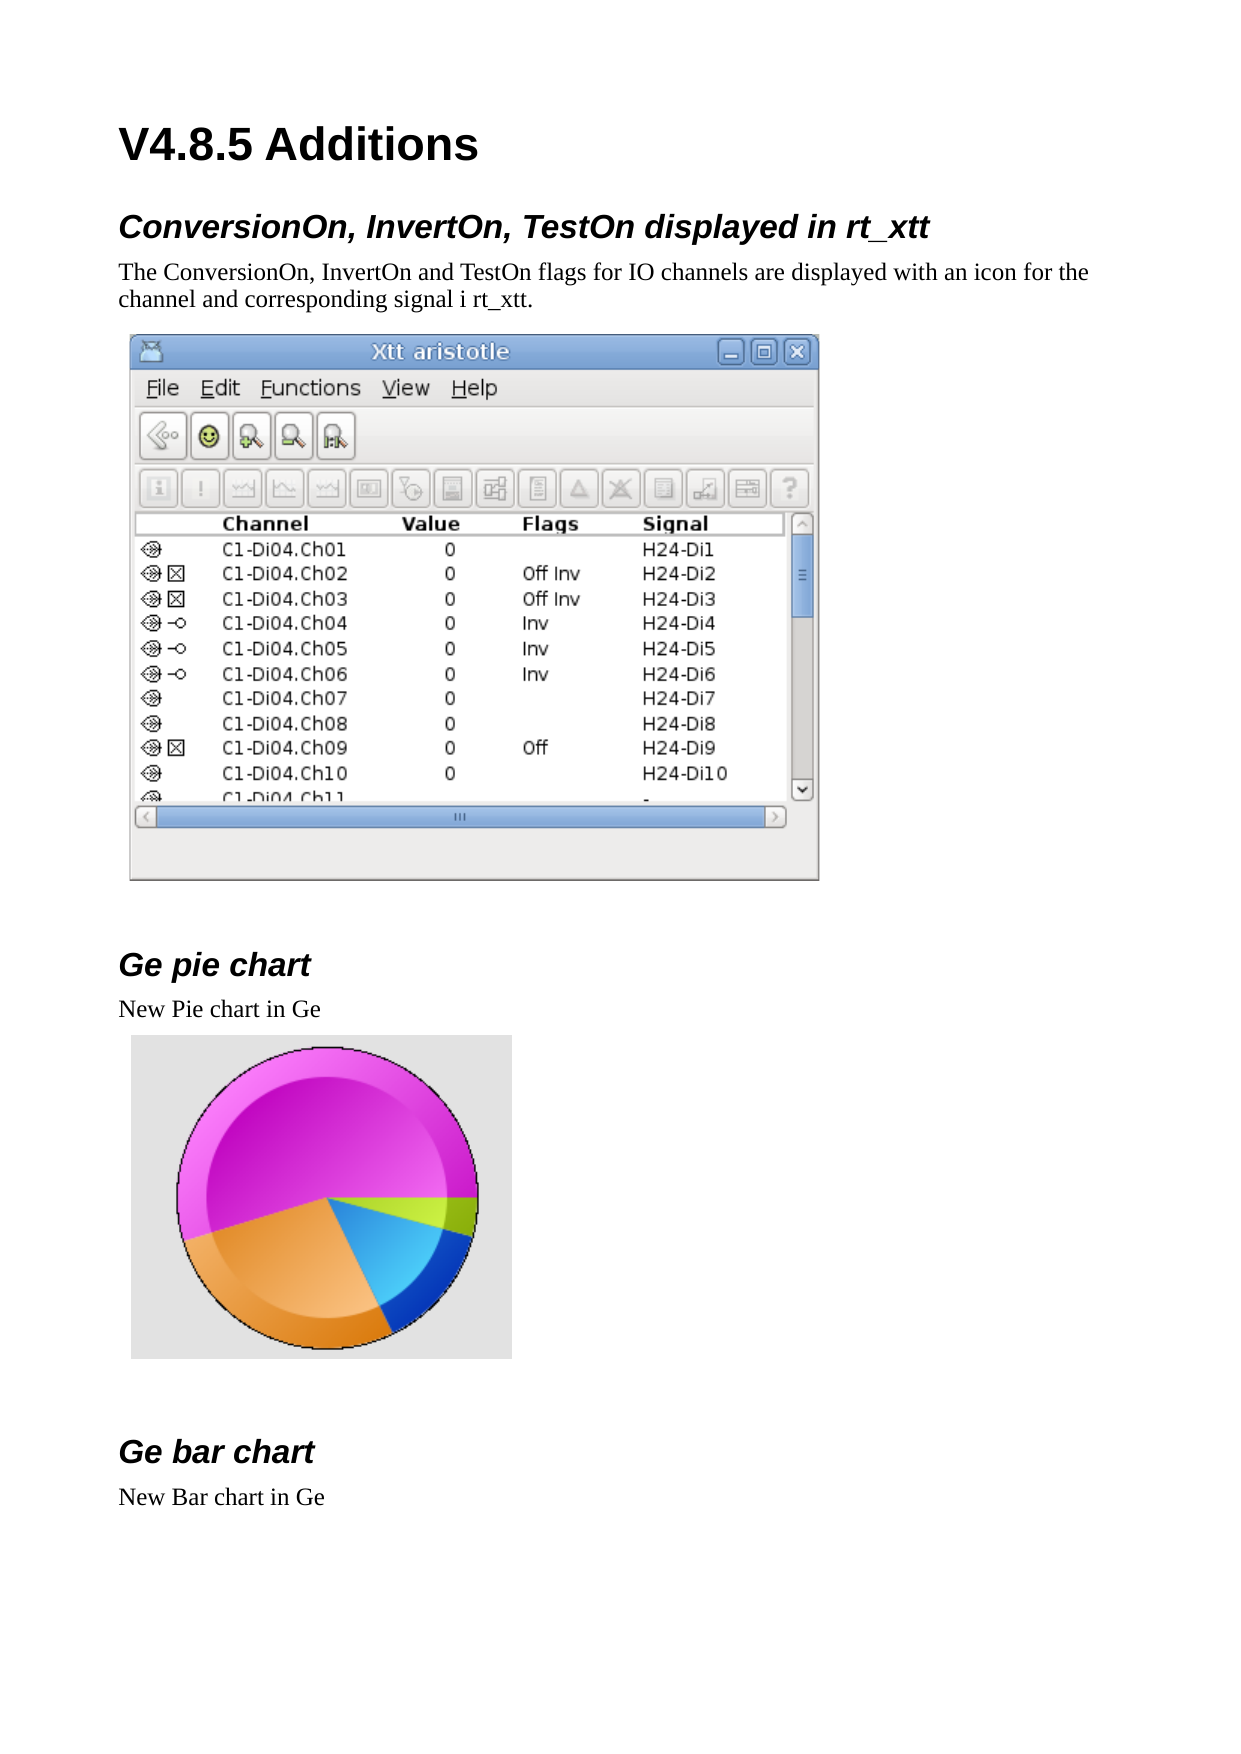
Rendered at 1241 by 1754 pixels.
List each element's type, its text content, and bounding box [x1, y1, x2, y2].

text New Bar chart in Ge [118, 1483, 1122, 1511]
text The ConversionOn, InvertOn and TestOn flags for IO channels are displayed with an icon for the channel and corresponding signal i rt_xtt. [118, 258, 1122, 313]
subtitle Ge pie chart [118, 946, 1122, 983]
subtitle ConversionOn, InvertOn, TestOn displayed in rt_xtt [118, 208, 1122, 245]
picture [131, 1035, 512, 1359]
text New Pie chart in Ge [118, 996, 1122, 1023]
subtitle Ge bar chart [118, 1433, 1122, 1470]
subtitle V4.8.5 Additions [118, 118, 1122, 170]
picture [129, 334, 820, 881]
